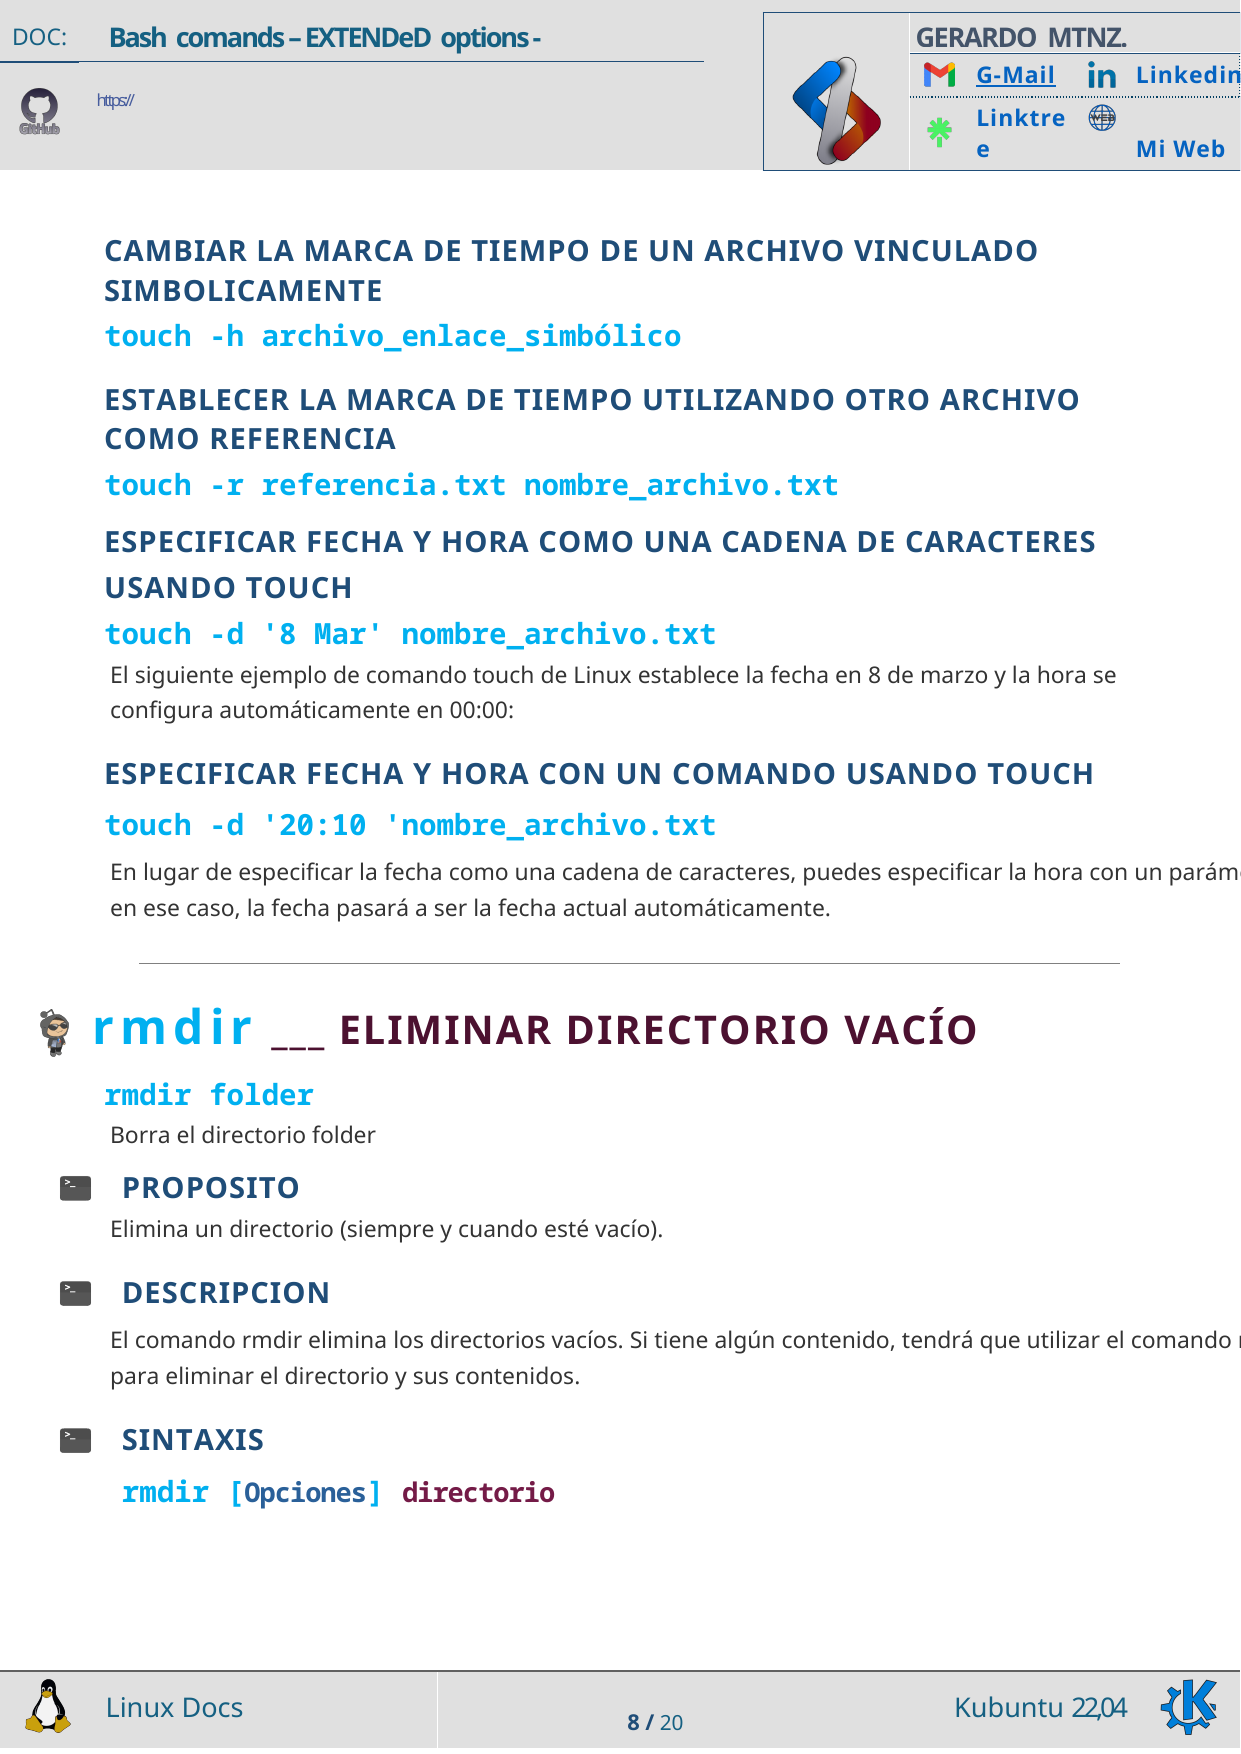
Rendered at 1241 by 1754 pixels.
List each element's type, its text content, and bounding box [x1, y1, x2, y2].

picture [923, 58, 956, 91]
text rmdir folder [104, 1074, 1240, 1113]
subtitle rmdir ___ ELIMINAR DIRECTORIO VACÍO [39, 993, 1240, 1058]
picture [40, 1009, 69, 1057]
picture [1086, 58, 1118, 91]
subtitle PROPOSITO [57, 1167, 1185, 1207]
picture [783, 50, 890, 165]
subtitle ESTABLECER LA MARCA DE TIEMPO UTILIZANDO OTRO ARCHIVO COMO REFERENCIA [104, 379, 1185, 458]
text touch -r referencia.txt nombre_archivo.txt [104, 464, 1185, 504]
text en ese caso, la fecha pasará a ser la fecha actual automáticamente. [110, 892, 1240, 923]
text Elimina un directorio (siempre y cuando esté vacío). [110, 1213, 1240, 1244]
text El siguiente ejemplo de comando touch de Linux establece la fecha en 8 de marzo y la hora se [110, 658, 1240, 690]
picture [924, 117, 955, 148]
text configura automáticamente en 00:00: [110, 694, 1240, 726]
text touch -h archivo_enlace_simbólico [104, 316, 1185, 355]
picture [1086, 101, 1118, 134]
subtitle ESPECIFICAR FECHA Y HORA CON UN COMANDO USANDO TOUCH [104, 753, 1185, 793]
text El comando rmdir elimina los directorios vacíos. Si tiene algún contenido, tendrá que utilizar el comando rm –r para eliminar el directorio y sus contenidos. [110, 1324, 1240, 1391]
subtitle SINTAXIS [57, 1419, 1185, 1459]
text touch -d '8 Mar' nombre_archivo.txt [104, 613, 1240, 653]
text Borra el directorio folder [110, 1119, 1240, 1151]
picture [17, 1677, 77, 1737]
subtitle DESCRIPCION [57, 1272, 1185, 1312]
text En lugar de especificar la fecha como una cadena de caracteres, puedes especificar la hora con un parámetro. [110, 856, 1240, 887]
picture [1158, 1677, 1218, 1737]
text rmdir [Opciones] directorio [122, 1471, 1240, 1511]
text touch -d '20:10 'nombre_archivo.txt [104, 805, 1185, 844]
picture [11, 83, 68, 139]
subtitle CAMBIAR LA MARCA DE TIEMPO DE UN ARCHIVO VINCULADO SIMBOLICAMENTE [104, 230, 1185, 310]
subtitle ESPECIFICAR FECHA Y HORA COMO UNA CADENA DE CARACTERES USANDO TOUCH [104, 522, 1185, 607]
